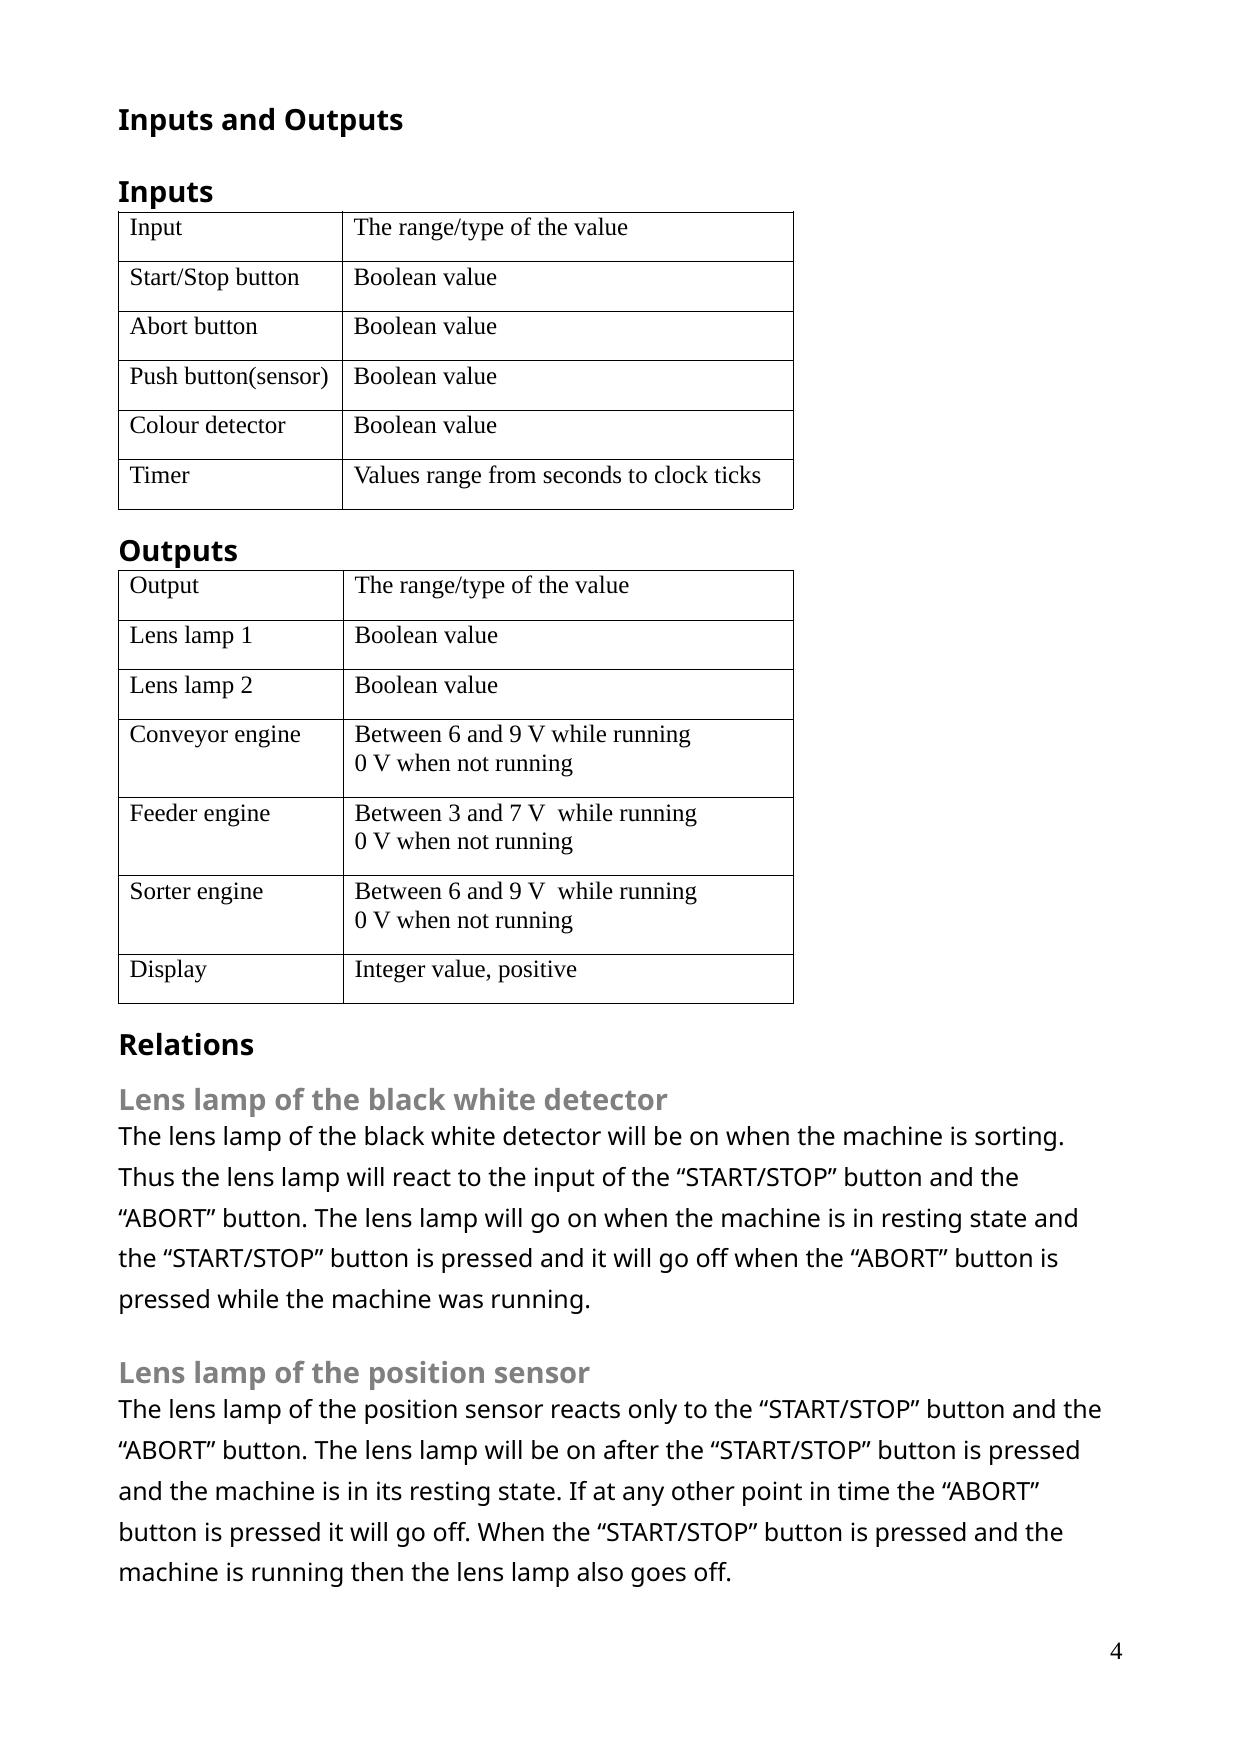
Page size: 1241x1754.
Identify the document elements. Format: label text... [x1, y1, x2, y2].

subtitle Lens lamp of the position sensor [118, 1352, 1122, 1392]
subtitle Inputs [118, 172, 1122, 211]
table_cell Integer value, positive [344, 955, 793, 1003]
table_cell Sorter engine [119, 876, 343, 954]
table_cell Timer [119, 460, 342, 509]
subtitle Outputs [118, 530, 1122, 570]
table_cell Display [119, 955, 343, 1003]
table_cell Conveyor engine [119, 720, 343, 797]
table_cell Between 3 and 7 V while running 0 V when not running [344, 798, 793, 875]
subtitle Lens lamp of the black white detector [118, 1079, 1122, 1119]
table_cell Colour detector [119, 411, 342, 459]
table_cell Between 6 and 9 V while running 0 V when not running [344, 720, 793, 797]
table_cell Boolean value [343, 262, 793, 311]
text The lens lamp of the black white detector will be on when the machine is sorting. Thus the lens lamp will react to the input of the “START/STOP” button and the “ABORT” button. The lens lamp will go on when the machine is in resting state and the “START/STOP” button is pressed and it will go off when the “ABORT” button is pressed while the machine was running. [118, 1119, 1122, 1316]
table_cell Lens lamp 2 [119, 670, 343, 719]
table_cell Start/Stop button [119, 262, 342, 311]
table_cell Boolean value [343, 312, 793, 360]
subtitle Inputs and Outputs [118, 99, 1122, 138]
table_header Output [119, 571, 343, 619]
table_cell Values range from seconds to clock ticks [343, 460, 793, 509]
table_cell Lens lamp 1 [119, 621, 343, 669]
table_cell Boolean value [343, 411, 793, 459]
table_cell Boolean value [344, 670, 793, 719]
table_header Input [119, 213, 342, 261]
text The lens lamp of the position sensor reacts only to the “START/STOP” button and the “ABORT” button. The lens lamp will be on after the “START/STOP” button is pressed and the machine is in its resting state. If at any other point in time the “ABORT” button is pressed it will go off. When the “START/STOP” button is pressed and the machine is running then the lens lamp also goes off. [118, 1392, 1122, 1589]
table_cell Boolean value [344, 621, 793, 669]
table_cell Boolean value [343, 361, 793, 410]
table_cell Between 6 and 9 V while running 0 V when not running [344, 876, 793, 954]
table_header The range/type of the value [343, 213, 793, 261]
subtitle Relations [118, 1025, 1122, 1064]
table_cell Feeder engine [119, 798, 343, 875]
table_header The range/type of the value [344, 571, 793, 619]
table_cell Push button(sensor) [119, 361, 342, 410]
table_cell Abort button [119, 312, 342, 360]
